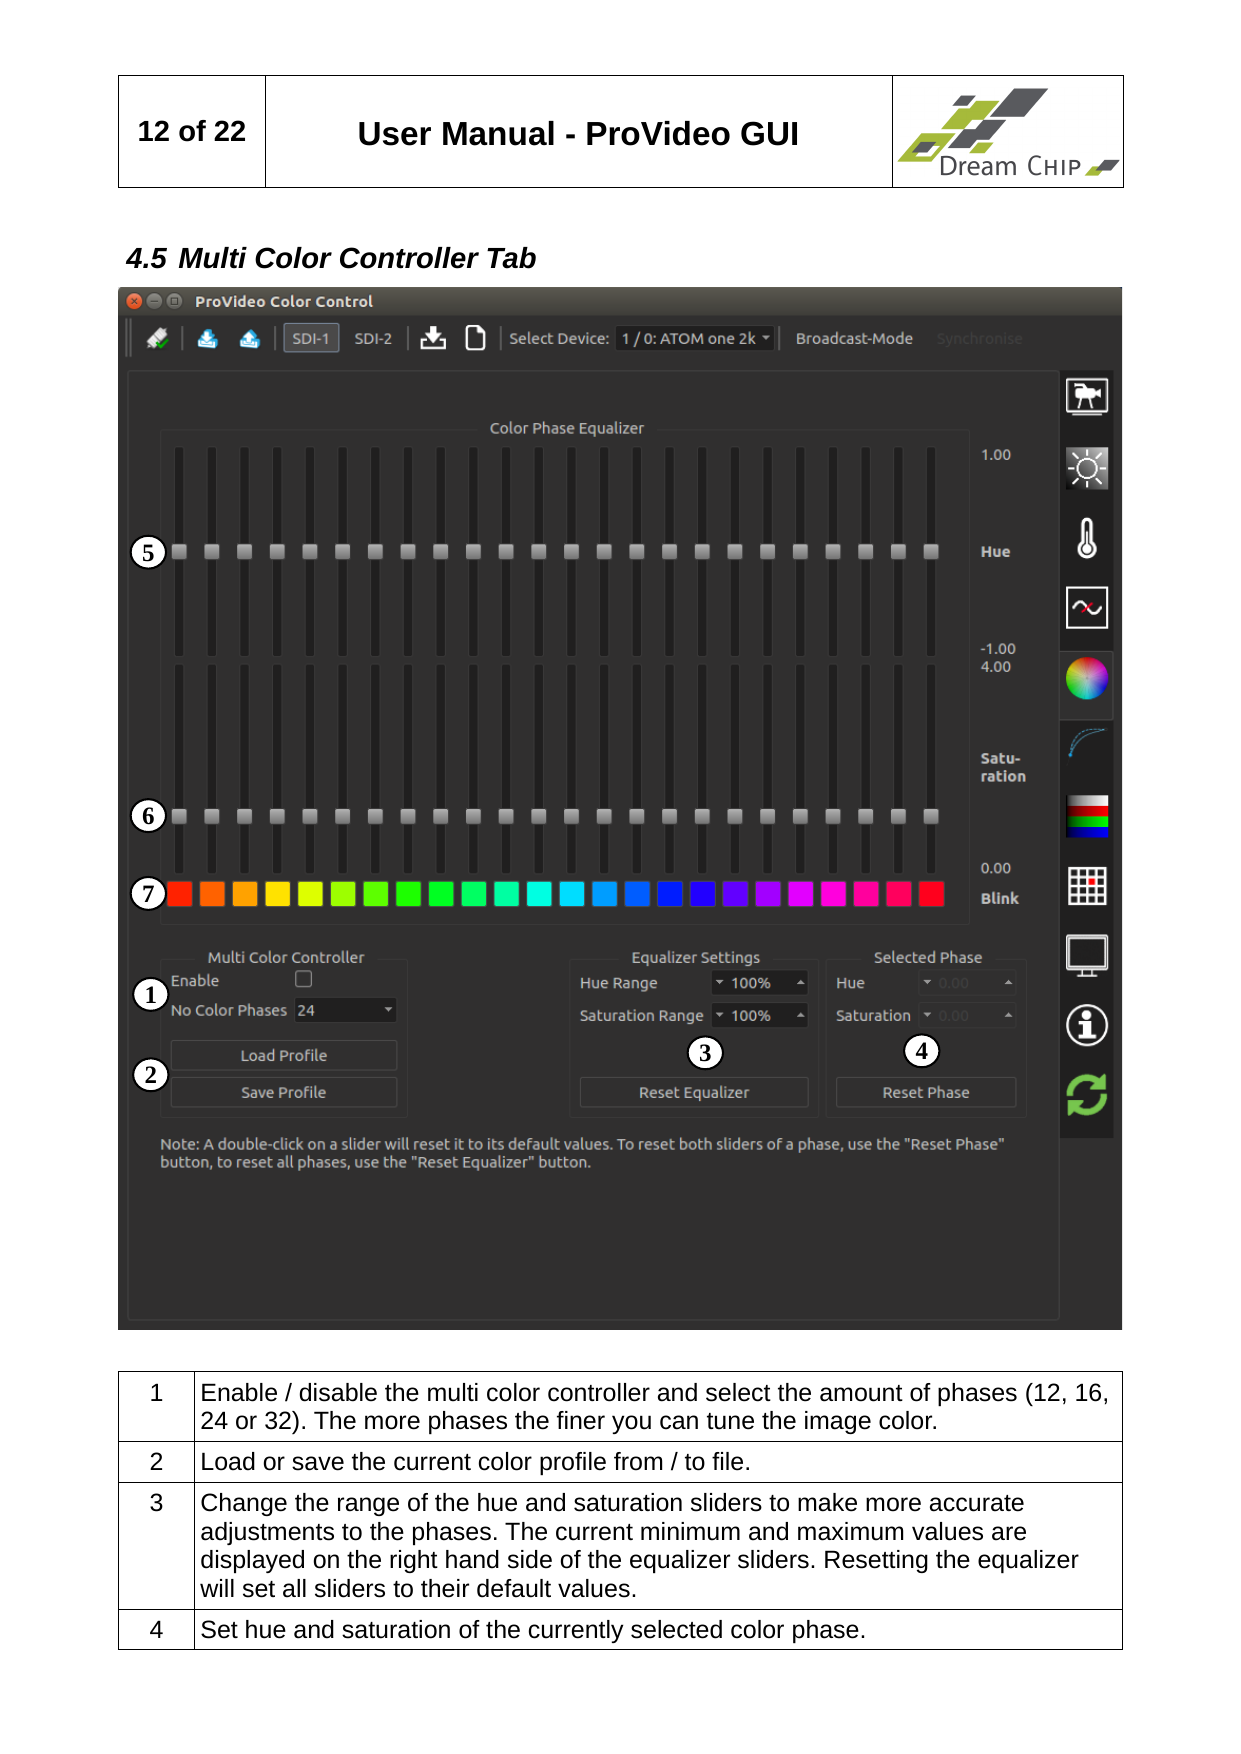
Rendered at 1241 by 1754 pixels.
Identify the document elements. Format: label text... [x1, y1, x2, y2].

table_header 1 [119, 1372, 194, 1441]
picture [897, 87, 1120, 177]
picture [118, 287, 1123, 1330]
table_cell 3 [119, 1483, 194, 1608]
subtitle Multi Color Controller Tab [118, 241, 1122, 274]
table_cell Load or save the current color profile from / to file. [195, 1442, 1122, 1481]
table_cell Set hue and saturation of the currently selected color phase. [195, 1610, 1122, 1649]
table_header Enable / disable the multi color controller and select the amount of phases (12, 16, 24 or 32). The more phases the finer you can tune the image color. [195, 1372, 1122, 1441]
table_cell Change the range of the hue and saturation sliders to make more accurate adjustments to the phases. The current minimum and maximum values are displayed on the right hand side of the equalizer sliders. Resetting the equalizer will set all sliders to their default values. [195, 1483, 1122, 1608]
table_cell 2 [119, 1442, 194, 1481]
table_cell 4 [119, 1610, 194, 1649]
